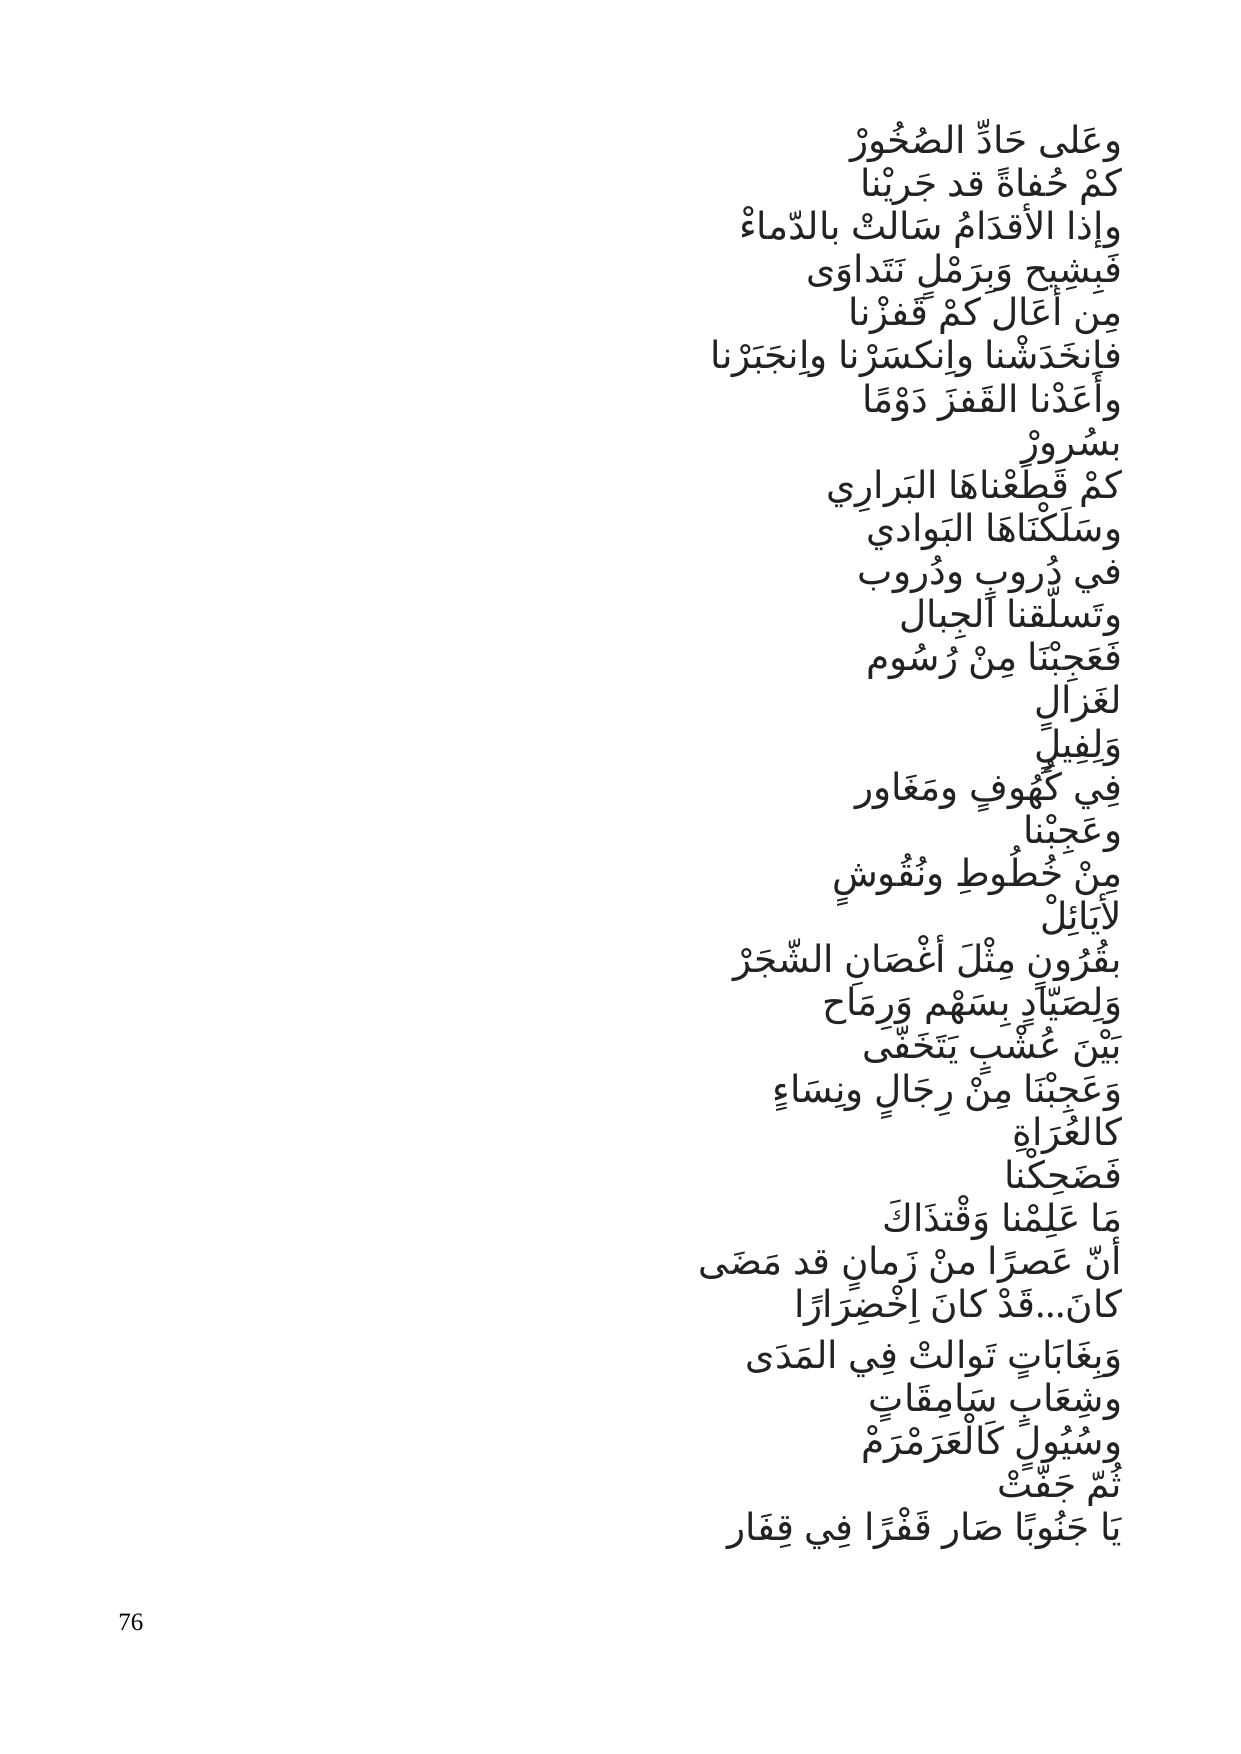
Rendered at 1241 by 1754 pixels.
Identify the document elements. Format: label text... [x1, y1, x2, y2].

text وسَلَكْنَاهَا البَوادي [118, 506, 1122, 549]
text وإذا الأقدَامُ سَالتْ بالدّماءْ [118, 204, 1122, 247]
text وعَلى حَادِّ الصُخُورْ [118, 118, 1122, 161]
text وسُيُولٍ كَالْعَرَمْرَمْ [118, 1419, 1122, 1462]
text وَعَجِبْنَا مِنْ رِجَالٍ ونِسَاءٍ [118, 1067, 1122, 1110]
text أنّ عَصرًا منْ زَمانٍ قد مَضَى [118, 1239, 1122, 1282]
text بسُرورْ [118, 420, 1122, 463]
text لأيَائِلْ [118, 894, 1122, 937]
text وعَجِبْنا [118, 808, 1122, 851]
text كالعُرَاةِ [118, 1110, 1122, 1153]
text فَبِشِيح وَبِرَمْلٍ نَتَداوَى [118, 247, 1122, 291]
text فَعَجِبْنَا مِنْ رُسُوم [118, 636, 1122, 679]
text فِي كُهُوفٍ ومَغَاور [118, 765, 1122, 808]
text ثُمّ جَفّتْ [118, 1462, 1122, 1505]
text بقُرُونٍ مِثْلَ أغْصَانِ الشّجَرْ [118, 937, 1122, 981]
text وشِعَابٍ سَامِقَاتٍ [118, 1376, 1122, 1419]
text في دُروبٍ ودُروب [118, 549, 1122, 592]
text فاِنخَدَشْنا واِنكسَرْنا واِنجَبَرْنا [118, 334, 1122, 377]
text وتَسلّقنا الجِبال [118, 592, 1122, 636]
text لغَزالٍ [118, 679, 1122, 722]
text مَا عَلِمْنا وَقْتذَاكَ [118, 1196, 1122, 1239]
text مِنْ خُطُوطِ ونُقُوشٍ [118, 851, 1122, 894]
text يَا جَنُوبًا صَار قَفْرًا فِي قِفَار [118, 1505, 1122, 1548]
text وأعَدْنا القَفزَ دَوْمًا [118, 377, 1122, 420]
text كمْ قَطَعْناهَا البَرارِي [118, 463, 1122, 506]
text وَبِغَابَاتٍ تَوالتْ فِي المَدَى [118, 1333, 1122, 1376]
text وَلِفِيلٍ [118, 722, 1122, 765]
text مِن أعَال كمْ قَفزْنا [118, 291, 1122, 334]
text وَلِصَيّادٍ بِسَهْم وَرِمَاح [118, 981, 1122, 1024]
text فَضَحِكْنا [118, 1153, 1122, 1196]
text كمْ حُفاةً قد جَريْنا [118, 161, 1122, 204]
text كانَ...قَدْ كانَ اِخْضِرَارًا [118, 1282, 1122, 1333]
text بَيْنَ عُشْبٍ يَتَخَفّى [118, 1024, 1122, 1067]
